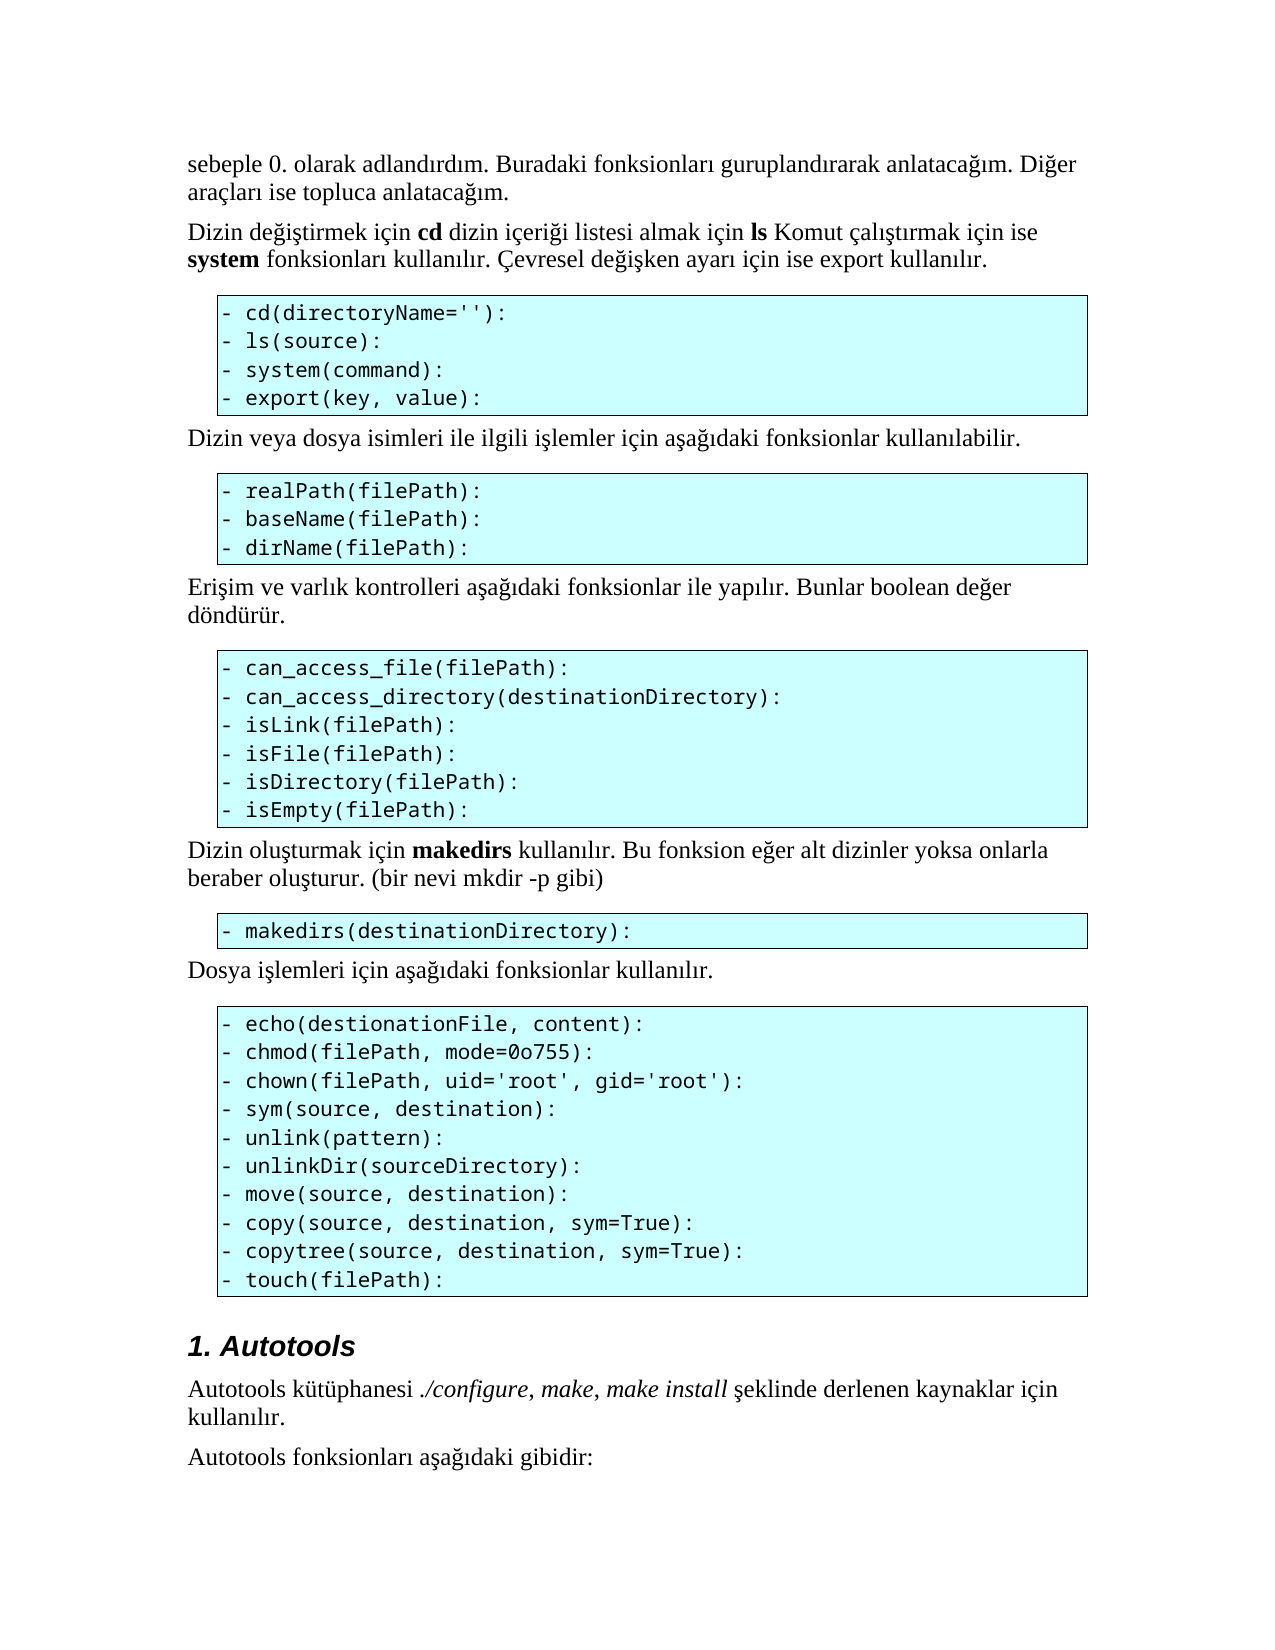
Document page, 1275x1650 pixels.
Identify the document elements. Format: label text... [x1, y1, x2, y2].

text Dizin değiştirmek için cd dizin içeriği listesi almak için ls Komut çalıştırmak için ise system fonksionları kullanılır. Çevresel değişken ayarı için ise export kullanılır. [187, 218, 1087, 273]
text Erişim ve varlık kontrolleri aşağıdaki fonksionlar ile yapılır. Bunlar boolean değer döndürür. [187, 573, 1087, 629]
text Dizin veya dosya isimleri ile ilgili işlemler için aşağıdaki fonksionlar kullanılabilir. [187, 424, 1087, 451]
text - realPath(filePath): - baseName(filePath): - dirName(filePath): [218, 474, 1087, 564]
text Dizin oluşturmak için makedirs kullanılır. Bu fonksion eğer alt dizinler yoksa onlarla beraber oluşturur. (bir nevi mkdir -p gibi) [187, 836, 1087, 892]
text Autotools kütüphanesi ./configure, make, make install şeklinde derlenen kaynaklar için kullanılır. [187, 1376, 1087, 1431]
subtitle 1. Autotools [187, 1330, 1087, 1363]
text - makedirs(destinationDirectory): [218, 914, 1087, 948]
text Dosya işlemleri için aşağıdaki fonksionlar kullanılır. [187, 957, 1087, 984]
text - echo(destionationFile, content): - chmod(filePath, mode=0o755): - chown(filePath, uid='root', gid='root'): - sym(source, destination): - unlink(pattern): - unlinkDir(sourceDirectory): - move(source, destination): - copy(source, destination, sym=True): - copytree(source, destination, sym=True): - touch(filePath): [218, 1007, 1087, 1296]
text - can_access_file(filePath): - can_access_directory(destinationDirectory): - isLink(filePath): - isFile(filePath): - isDirectory(filePath): - isEmpty(filePath): [218, 651, 1087, 827]
text Autotools fonksionları aşağıdaki gibidir: [187, 1443, 1087, 1471]
text sebeple 0. olarak adlandırdım. Buradaki fonksionları guruplandırarak anlatacağım. Diğer araçları ise topluca anlatacağım. [187, 150, 1087, 205]
text - cd(directoryName=''): - ls(source): - system(command): - export(key, value): [218, 296, 1087, 415]
